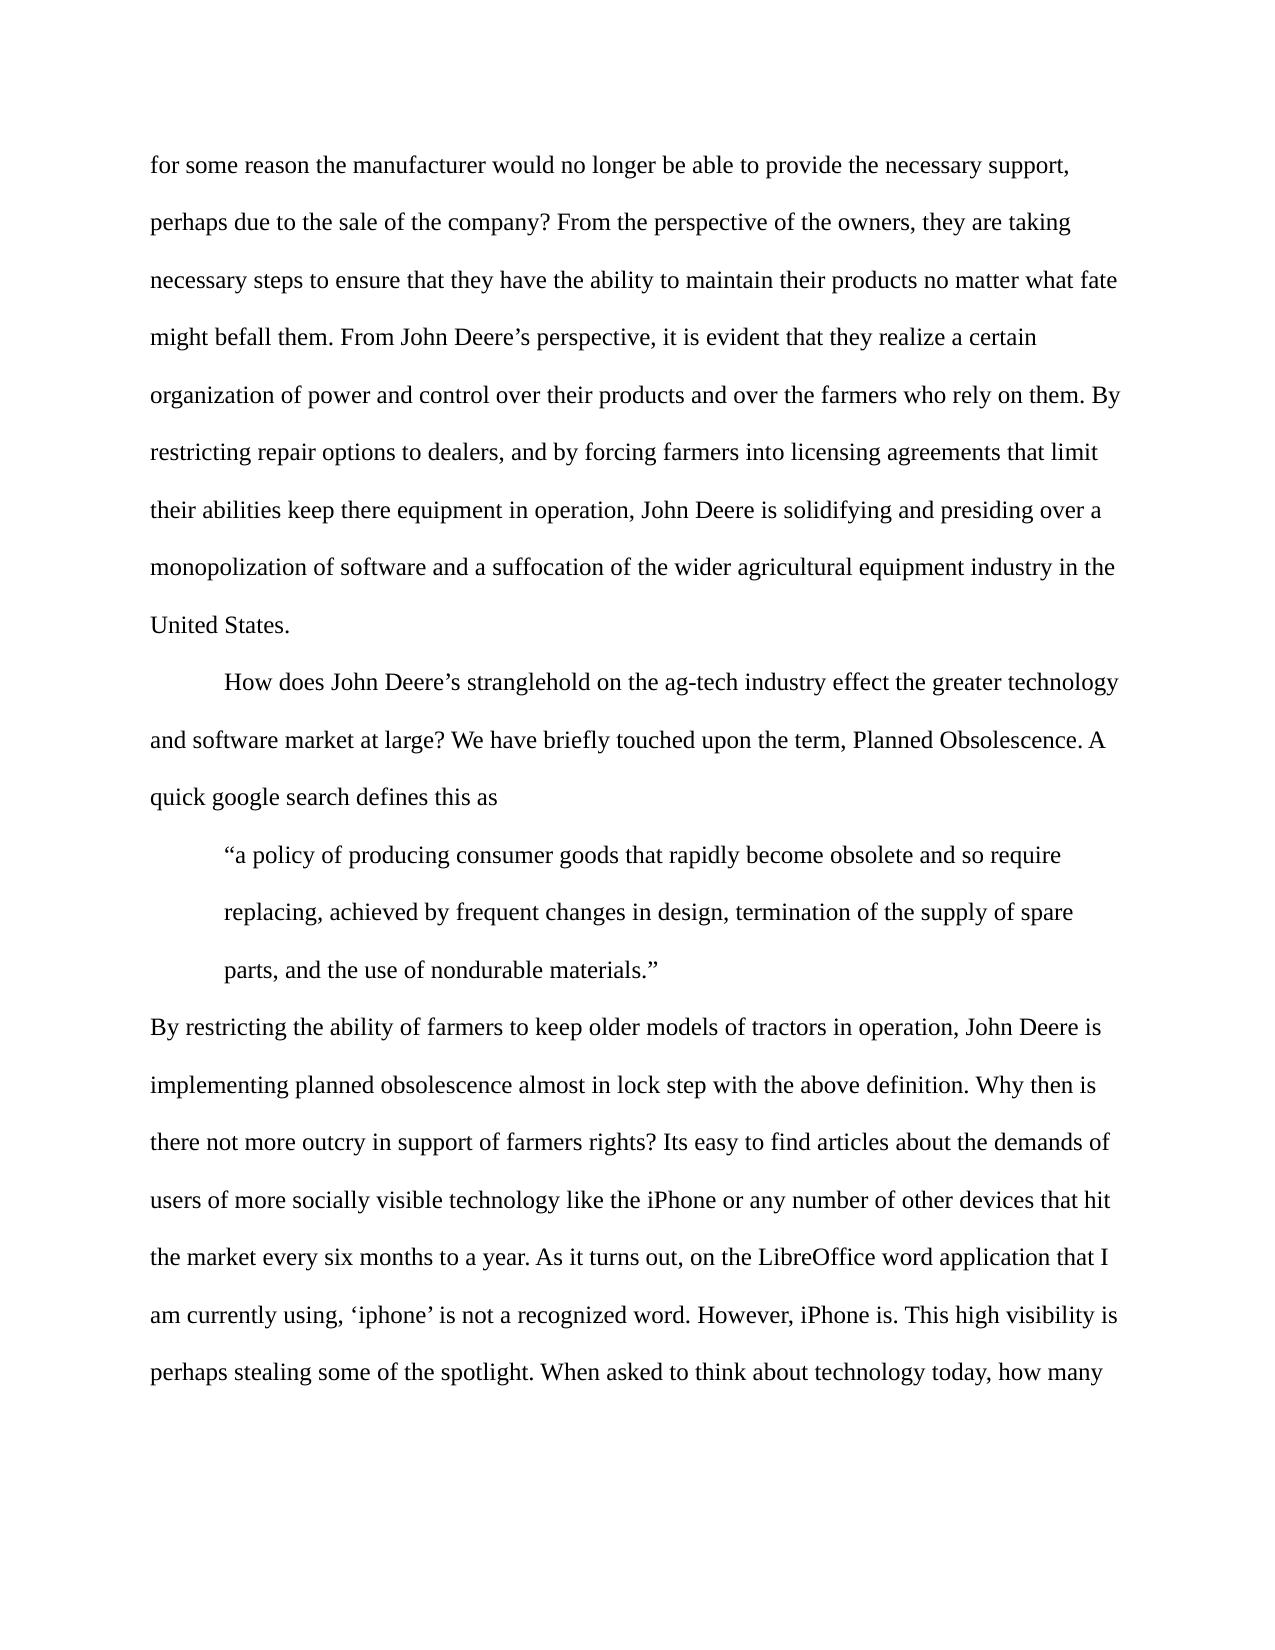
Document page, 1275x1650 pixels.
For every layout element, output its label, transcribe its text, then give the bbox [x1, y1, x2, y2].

text “a policy of producing consumer goods that rapidly become obsolete and so require replacing, achieved by frequent changes in design, termination of the supply of spare parts, and the use of nondurable materials.” [150, 840, 1125, 984]
text By restricting the ability of farmers to keep older models of tractors in operation, John Deere is implementing planned obsolescence almost in lock step with the above definition. Why then is there not more outcry in support of farmers rights? Its easy to find articles about the demands of users of more socially visible technology like the iPhone or any number of other devices that hit the market every six months to a year. As it turns out, on the LibreOffice word application that I am currently using, ‘iphone’ is not a recognized word. However, iPhone is. This high visibility is perhaps stealing some of the spotlight. When asked to think about technology today, how many [150, 1012, 1125, 1386]
text for some reason the manufacturer would no longer be able to provide the necessary support, perhaps due to the sale of the company? From the perspective of the owners, they are taking necessary steps to ensure that they have the ability to maintain their products no matter what fate might befall them. From John Deere’s perspective, it is evident that they realize a certain organization of power and control over their products and over the farmers who rely on them. By restricting repair options to dealers, and by forcing farmers into licensing agreements that limit their abilities keep there equipment in operation, John Deere is solidifying and presiding over a monopolization of software and a suffocation of the wider agricultural equipment industry in the United States. [150, 150, 1125, 639]
text How does John Deere’s stranglehold on the ag-tech industry effect the greater technology and software market at large? We have briefly touched upon the term, Planned Obsolescence. A quick google search defines this as [150, 667, 1125, 811]
